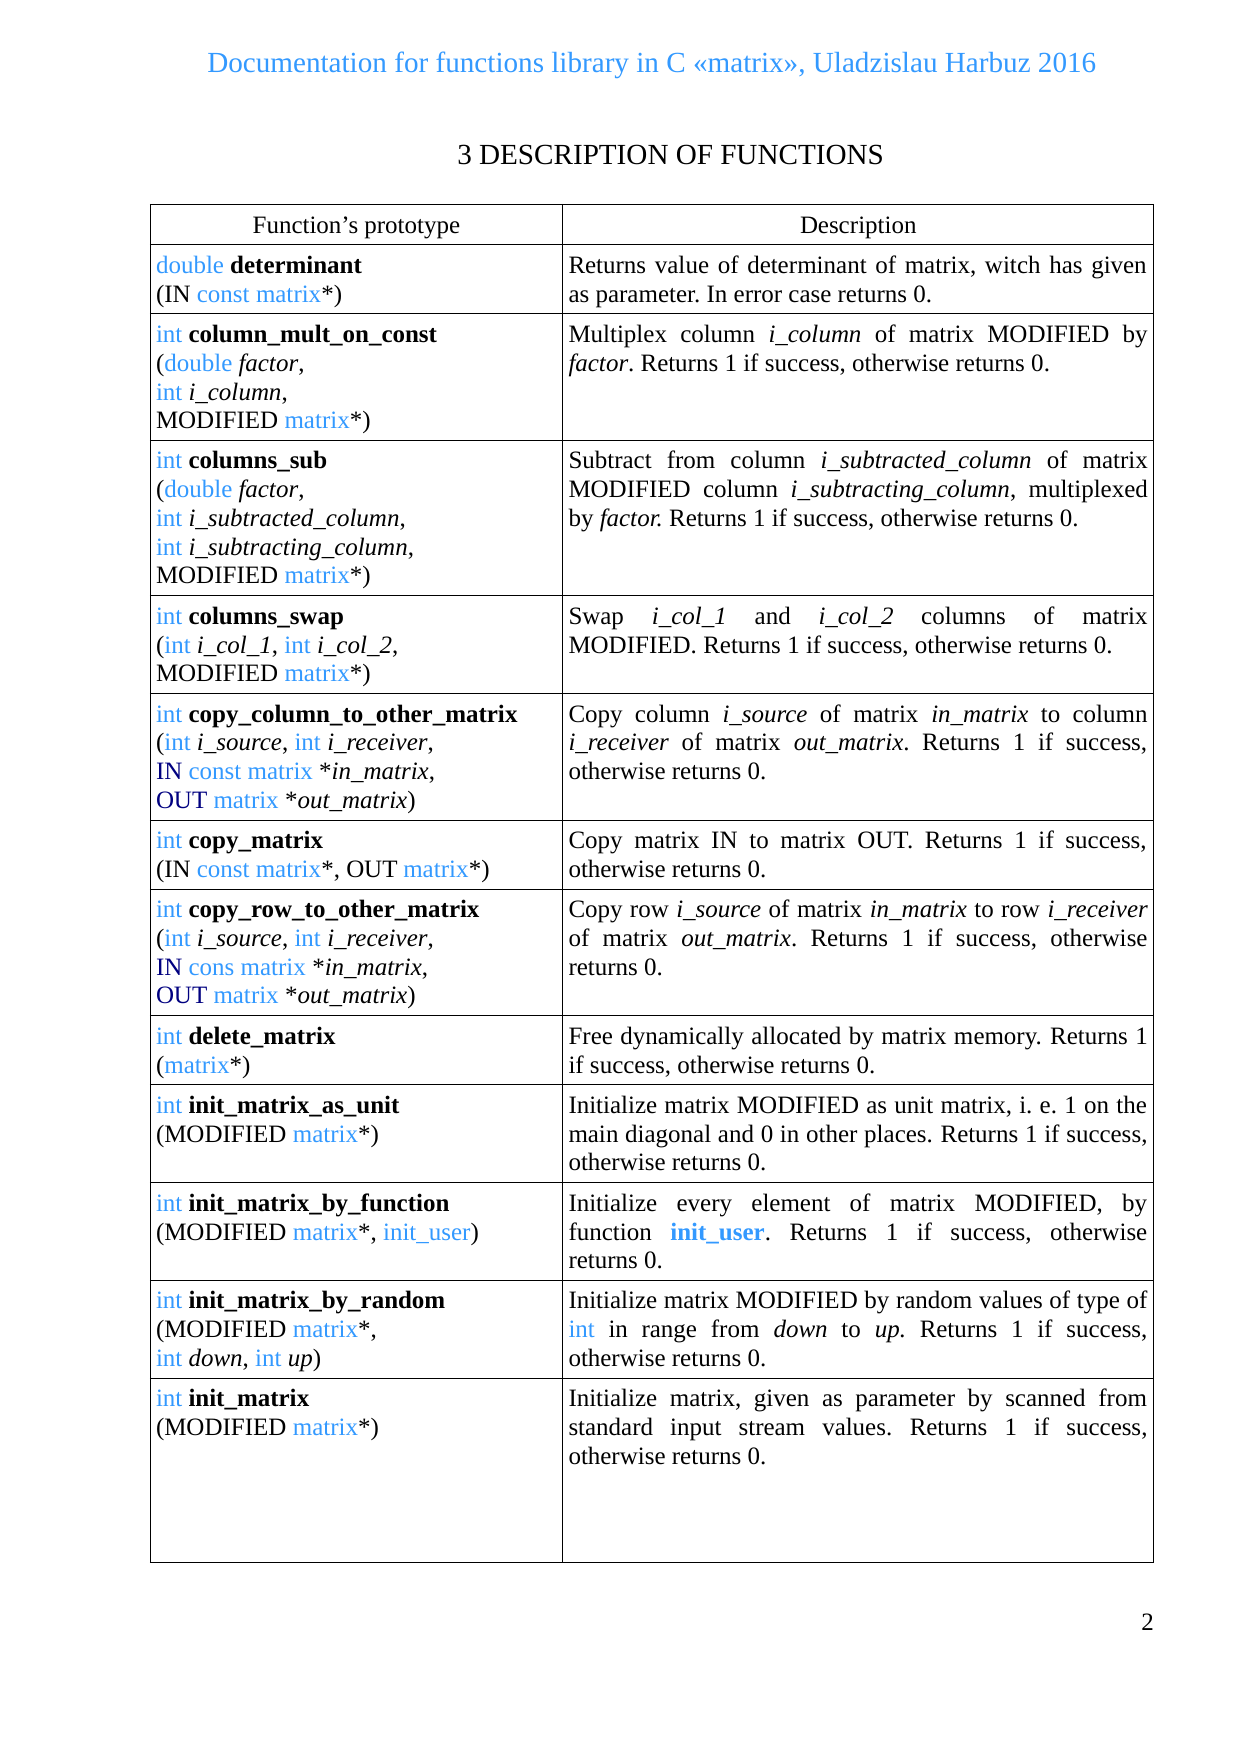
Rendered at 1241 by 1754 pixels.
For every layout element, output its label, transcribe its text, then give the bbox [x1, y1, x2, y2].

table_cell int init_matrix (MODIFIED matrix*) [151, 1379, 562, 1562]
table_cell int column_mult_on_const (double factor, int i_column, MODIFIED matrix*) [151, 314, 562, 440]
table_cell Copy matrix IN to matrix OUT. Returns 1 if success, otherwise returns 0. [563, 821, 1153, 888]
table_cell Free dynamically allocated by matrix memory. Returns 1 if success, otherwise returns 0. [563, 1016, 1153, 1084]
table_cell int init_matrix_by_function (MODIFIED matrix*, init_user) [151, 1183, 562, 1280]
table_cell Swap i_col_1 and i_col_2 columns of matrix MODIFIED. Returns 1 if success, otherwise returns 0. [563, 596, 1153, 693]
table_cell Subtract from column i_subtracted_column of matrix MODIFIED column i_subtracting_column, multiplexed by factor. Returns 1 if success, otherwise returns 0. [563, 441, 1153, 595]
table_cell int init_matrix_as_unit (MODIFIED matrix*) [151, 1085, 562, 1182]
table_cell Copy column i_source of matrix in_matrix to column i_receiver of matrix out_matrix. Returns 1 if success, otherwise returns 0. [563, 694, 1153, 819]
table_cell Copy row i_source of matrix in_matrix to row i_receiver of matrix out_matrix. Returns 1 if success, otherwise returns 0. [563, 890, 1153, 1015]
table_cell Returns value of determinant of matrix, witch has given as parameter. In error case returns 0. [563, 245, 1153, 313]
table_cell Initialize matrix, given as parameter by scanned from standard input stream values. Returns 1 if success, otherwise returns 0. [563, 1379, 1153, 1562]
table_cell int copy_column_to_other_matrix (int i_source, int i_receiver, IN const matrix *in_matrix, OUT matrix *out_matrix) [151, 694, 562, 819]
table_cell Initialize matrix MODIFIED by random values of type of int in range from down to up. Returns 1 if success, otherwise returns 0. [563, 1281, 1153, 1378]
table_cell Initialize matrix MODIFIED as unit matrix, i. e. 1 on the main diagonal and 0 in other places. Returns 1 if success, otherwise returns 0. [563, 1085, 1153, 1182]
table_cell int init_matrix_by_random (MODIFIED matrix*, int down, int up) [151, 1281, 562, 1378]
text 3 DESCRIPTION OF FUNCTIONS [150, 137, 1153, 170]
table_cell int columns_sub (double factor, int i_subtracted_column, int i_subtracting_column, MODIFIED matrix*) [151, 441, 562, 595]
table_cell int copy_matrix (IN const matrix*, OUT matrix*) [151, 821, 562, 888]
table_cell int copy_row_to_other_matrix (int i_source, int i_receiver, IN cons matrix *in_matrix, OUT matrix *out_matrix) [151, 890, 562, 1015]
table_cell int columns_swap (int i_col_1, int i_col_2, MODIFIED matrix*) [151, 596, 562, 693]
table_header Description [563, 205, 1153, 244]
table_header Function’s prototype [151, 205, 562, 244]
table_cell Multiplex column i_column of matrix MODIFIED by factor. Returns 1 if success, otherwise returns 0. [563, 314, 1153, 440]
table_cell int delete_matrix (matrix*) [151, 1016, 562, 1084]
table_cell Initialize every element of matrix MODIFIED, by function init_user. Returns 1 if success, otherwise returns 0. [563, 1183, 1153, 1280]
table_cell double determinant (IN const matrix*) [151, 245, 562, 313]
